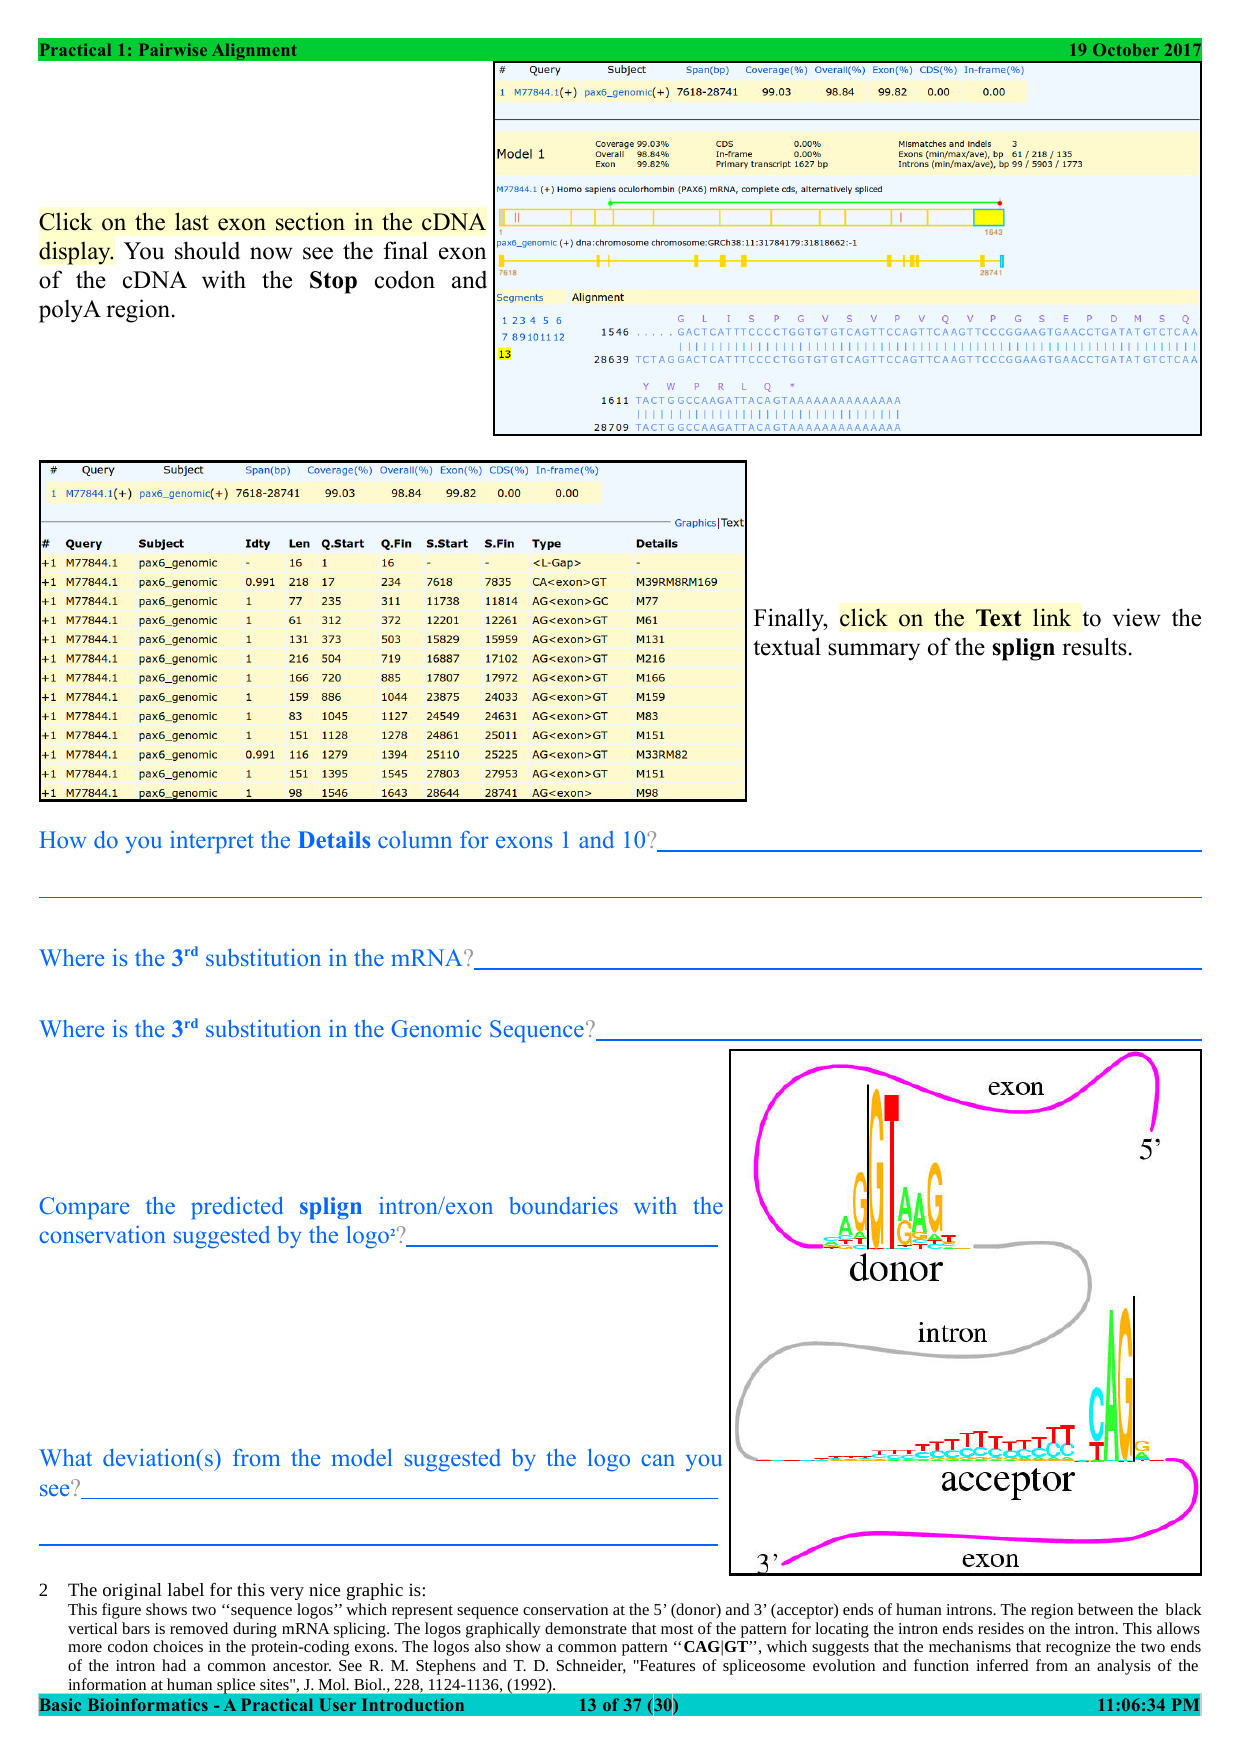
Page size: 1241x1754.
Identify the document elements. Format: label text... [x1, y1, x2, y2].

picture [41, 463, 745, 799]
picture [731, 1051, 1200, 1573]
text The original label for this very nice graphic is: [38, 1579, 1202, 1601]
text This figure shows two ‘‘sequence logos’’ which represent sequence conservation at the 5’ (donor) and 3’ (acceptor) ends of human introns. The region between the black vertical bars is removed during mRNA splicing. The logos graphically demonstrate that most of the pattern for locating the intron ends resides on the intron. This allows more codon choices in the protein-coding exons. The logos also show a common pattern ‘‘CAG|GT’’, which suggests that the mechanisms that recognize the two ends of the intron had a common ancestor. See R. M. Stephens and T. D. Schneider, "Features of spliceosome evolution and function inferred from an analysis of the information at human splice sites", J. Mol. Biol., 228, 1124-1136, (1992). [68, 1601, 1202, 1693]
picture [495, 63, 1200, 434]
text What deviation(s) from the model suggested by the logo can you see? [38, 1443, 729, 1501]
text Click on the last exon section in the cDNA display. You should now see the final exon of the cDNA with the Stop codon and polyA region. [38, 207, 493, 323]
text Finally, click on the Text link to view the textual summary of the splign results. [747, 603, 1202, 661]
text Where is the 3rd substitution in the Genomic Sequence? [38, 1014, 1202, 1043]
text Where is the 3rd substitution in the mRNA? [38, 943, 1202, 972]
text Compare the predicted splign intron/exon boundaries with the conservation suggested by the logo? [38, 1191, 729, 1249]
text How do you interpret the Details column for exons 1 and 10? [38, 825, 1202, 854]
